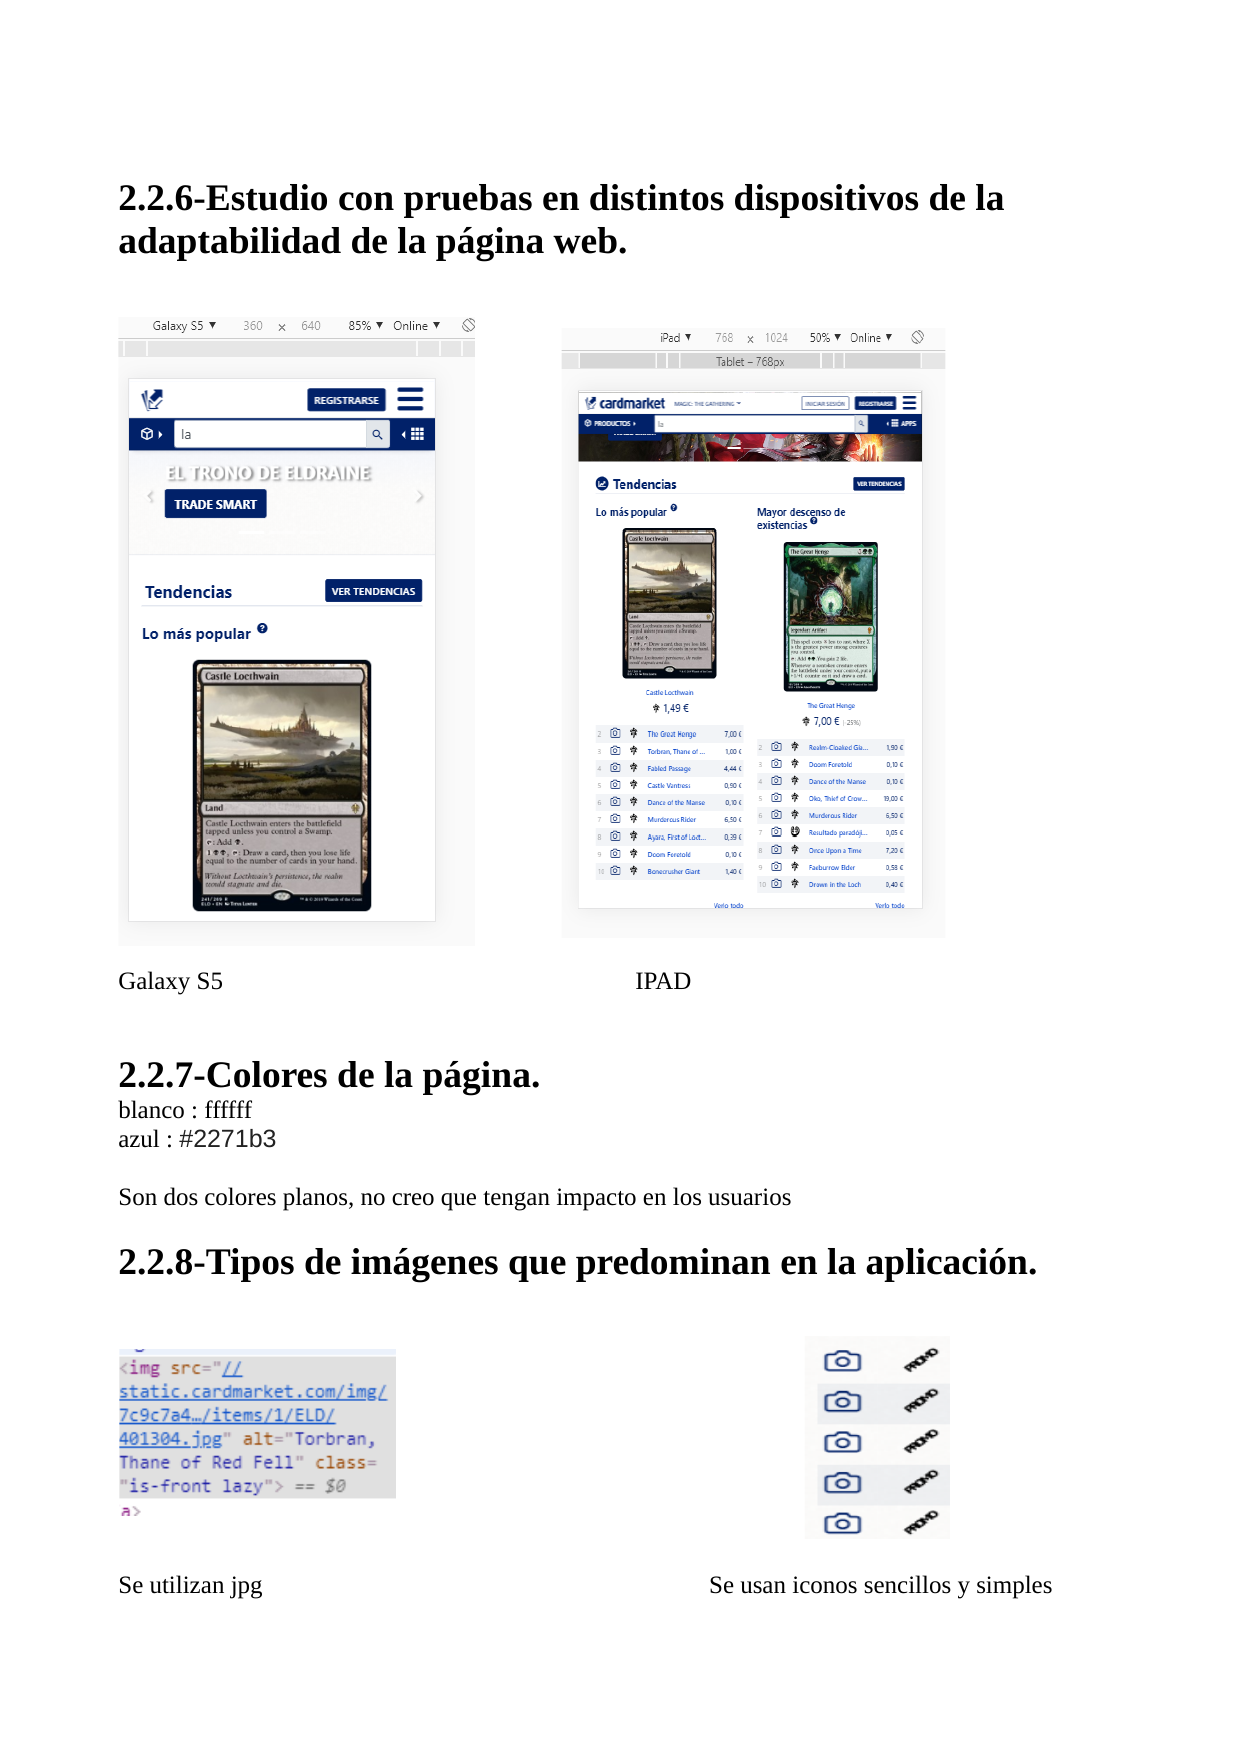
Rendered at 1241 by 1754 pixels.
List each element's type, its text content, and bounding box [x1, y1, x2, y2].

text Se utilizan jpg Se usan iconos sencillos y simples [118, 1570, 1122, 1599]
picture [804, 1336, 950, 1539]
text 2.2.7-Colores de la página. [118, 1052, 1122, 1096]
picture [561, 328, 946, 938]
text blanco : ffffff [118, 1096, 1122, 1124]
text 2.2.8-Tipos de imágenes que predominan en la aplicación. [118, 1239, 1122, 1283]
text Galaxy S5 IPAD [118, 966, 1122, 995]
text 2.2.6-Estudio con pruebas en distintos dispositivos de la adaptabilidad de la página web. [118, 176, 1122, 262]
picture [118, 317, 475, 946]
text Son dos colores planos, no creo que tengan impacto en los usuarios [118, 1182, 1122, 1211]
picture [119, 1349, 396, 1516]
text azul : #2271b3 [118, 1124, 1122, 1153]
